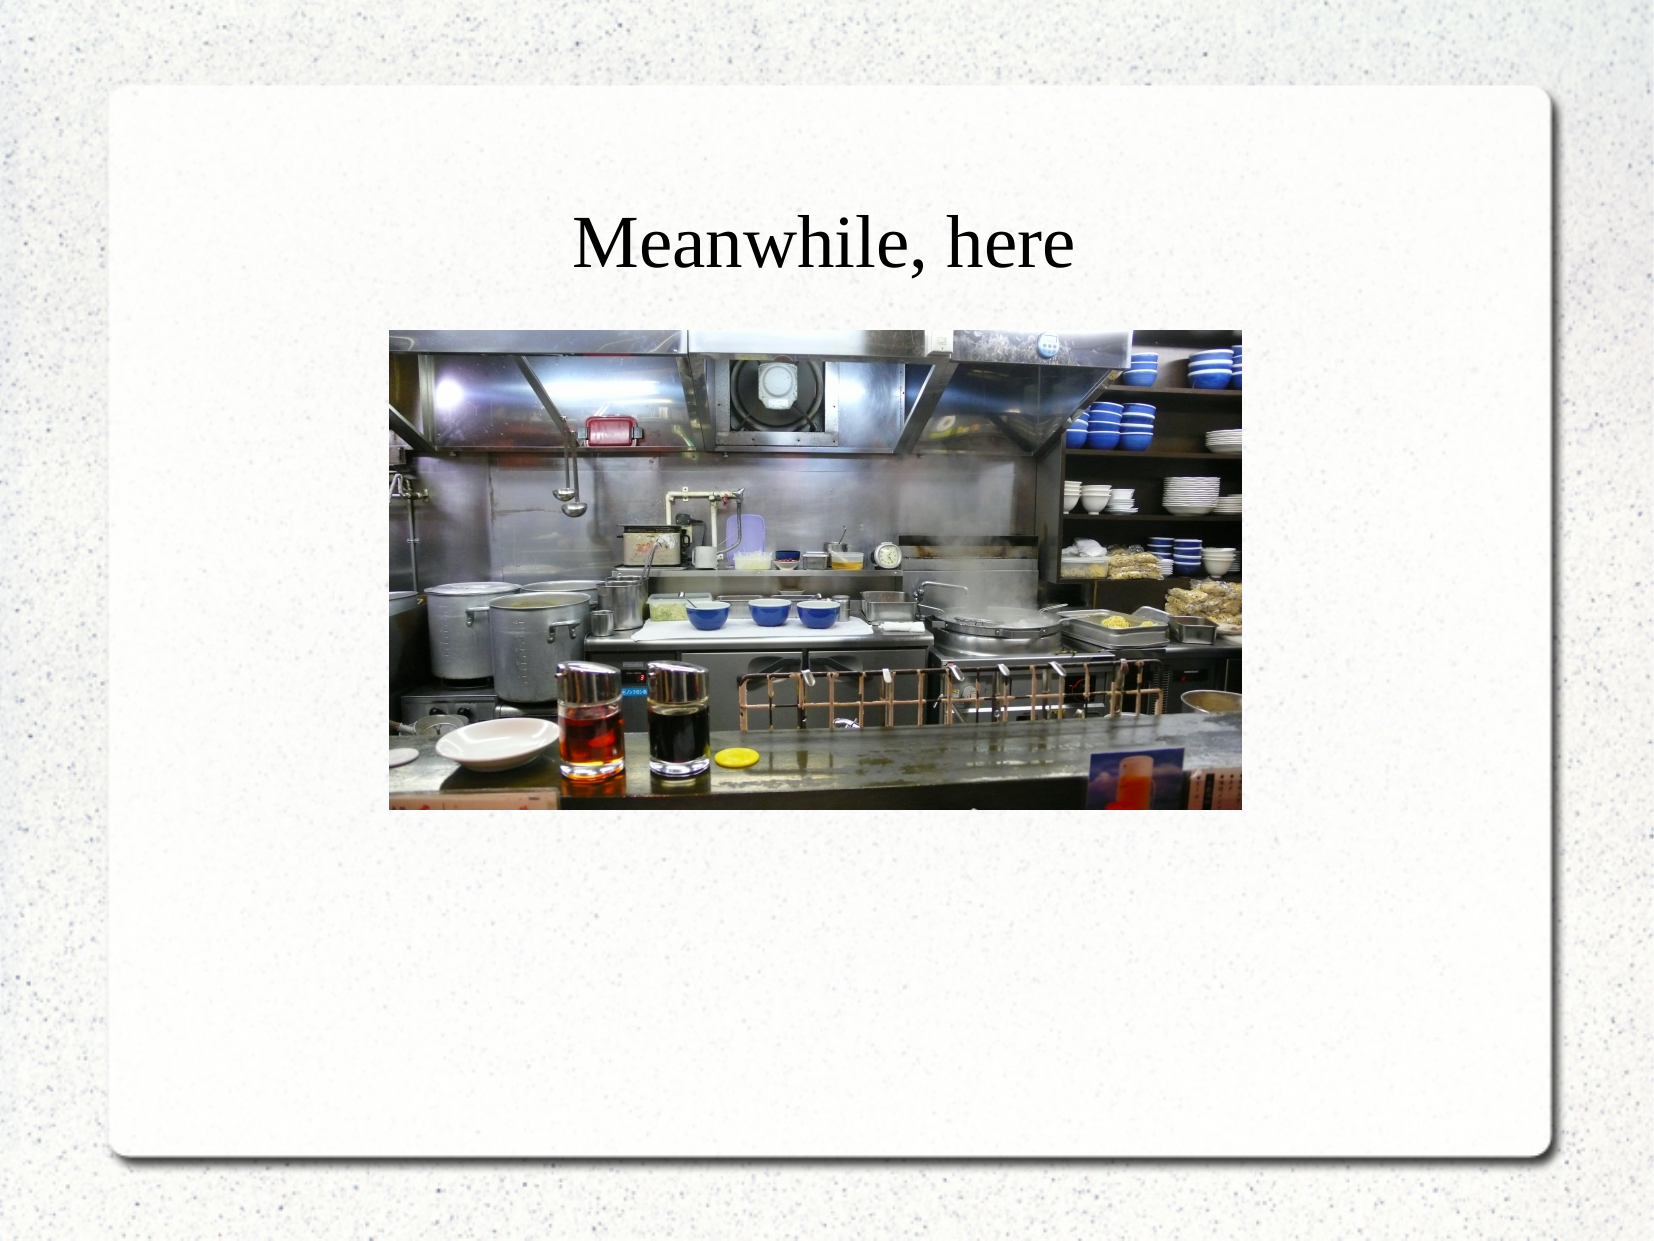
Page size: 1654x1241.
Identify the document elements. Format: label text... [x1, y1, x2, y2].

picture [0, 0, 1654, 1241]
subtitle Meanwhile, here [145, 201, 1504, 1031]
